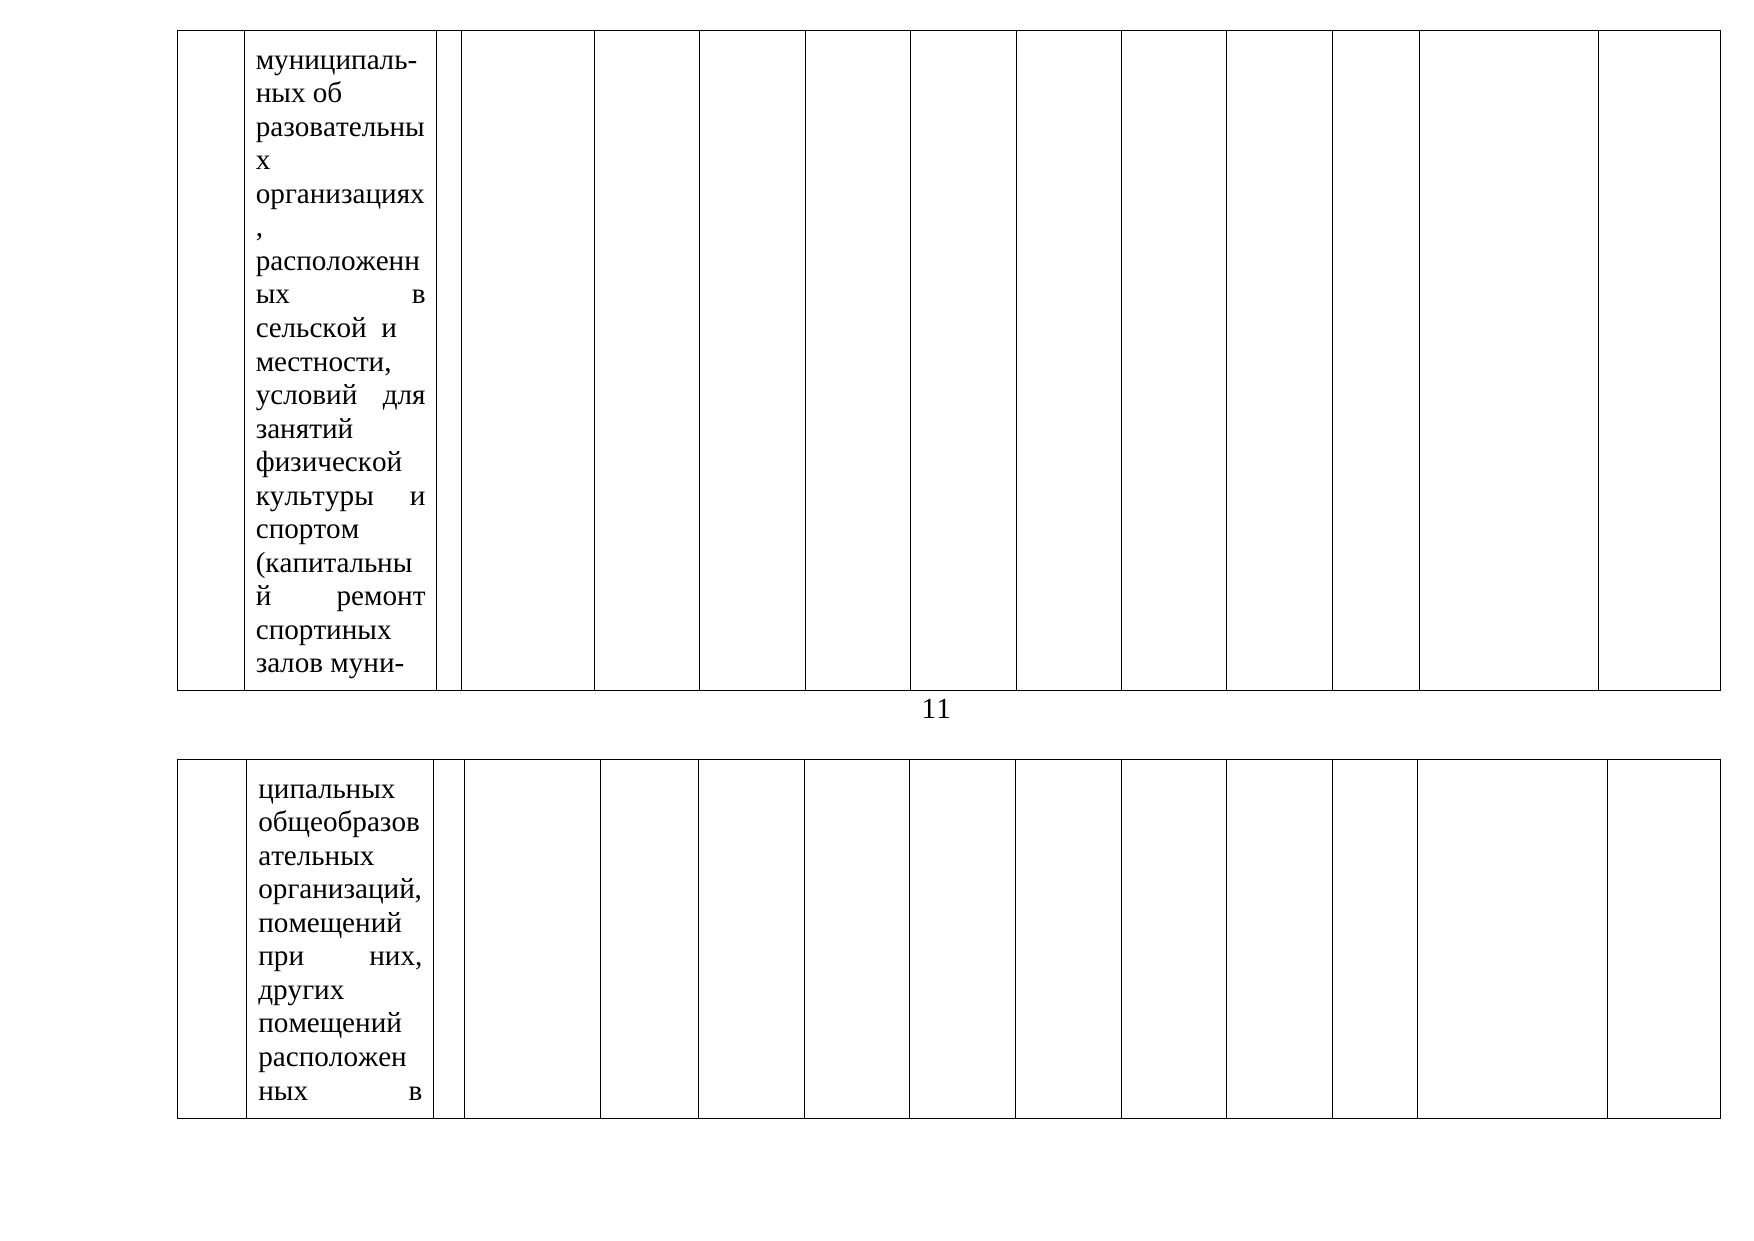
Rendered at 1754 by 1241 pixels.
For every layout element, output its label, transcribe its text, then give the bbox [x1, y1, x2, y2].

table_header ципальных общеобразовательных организаций, помещений при них, других помещений расположенных в [247, 760, 433, 1117]
table_header [462, 31, 594, 690]
table_header [1333, 31, 1419, 690]
table_header [1420, 31, 1598, 690]
table_header [178, 760, 246, 1117]
table_header [805, 760, 909, 1117]
table_header [1599, 31, 1720, 690]
table_header [465, 760, 600, 1117]
table_header [595, 31, 699, 690]
table_header [1227, 31, 1332, 690]
table_header [437, 31, 461, 690]
table_header [1227, 760, 1332, 1117]
text 11 [177, 691, 1695, 725]
table_header [601, 760, 698, 1117]
table_header [1122, 760, 1226, 1117]
table_header [911, 31, 1016, 690]
table_header [1016, 760, 1121, 1117]
table_header [1122, 31, 1226, 690]
table_header [1017, 31, 1121, 690]
table_header [806, 31, 910, 690]
table_header [178, 31, 244, 690]
table_header [700, 31, 805, 690]
table_header [1333, 760, 1417, 1117]
table_header [1608, 760, 1720, 1117]
table_header [699, 760, 804, 1117]
table_header [1418, 760, 1607, 1117]
table_header [910, 760, 1015, 1117]
table_header [434, 760, 464, 1117]
table_header муниципаль­ных об разовательных организациях, расположенных в сельской и местности, условий для занятий физической культуры и спортом (капитальный ремонт спортиных залов муни- [245, 31, 436, 690]
